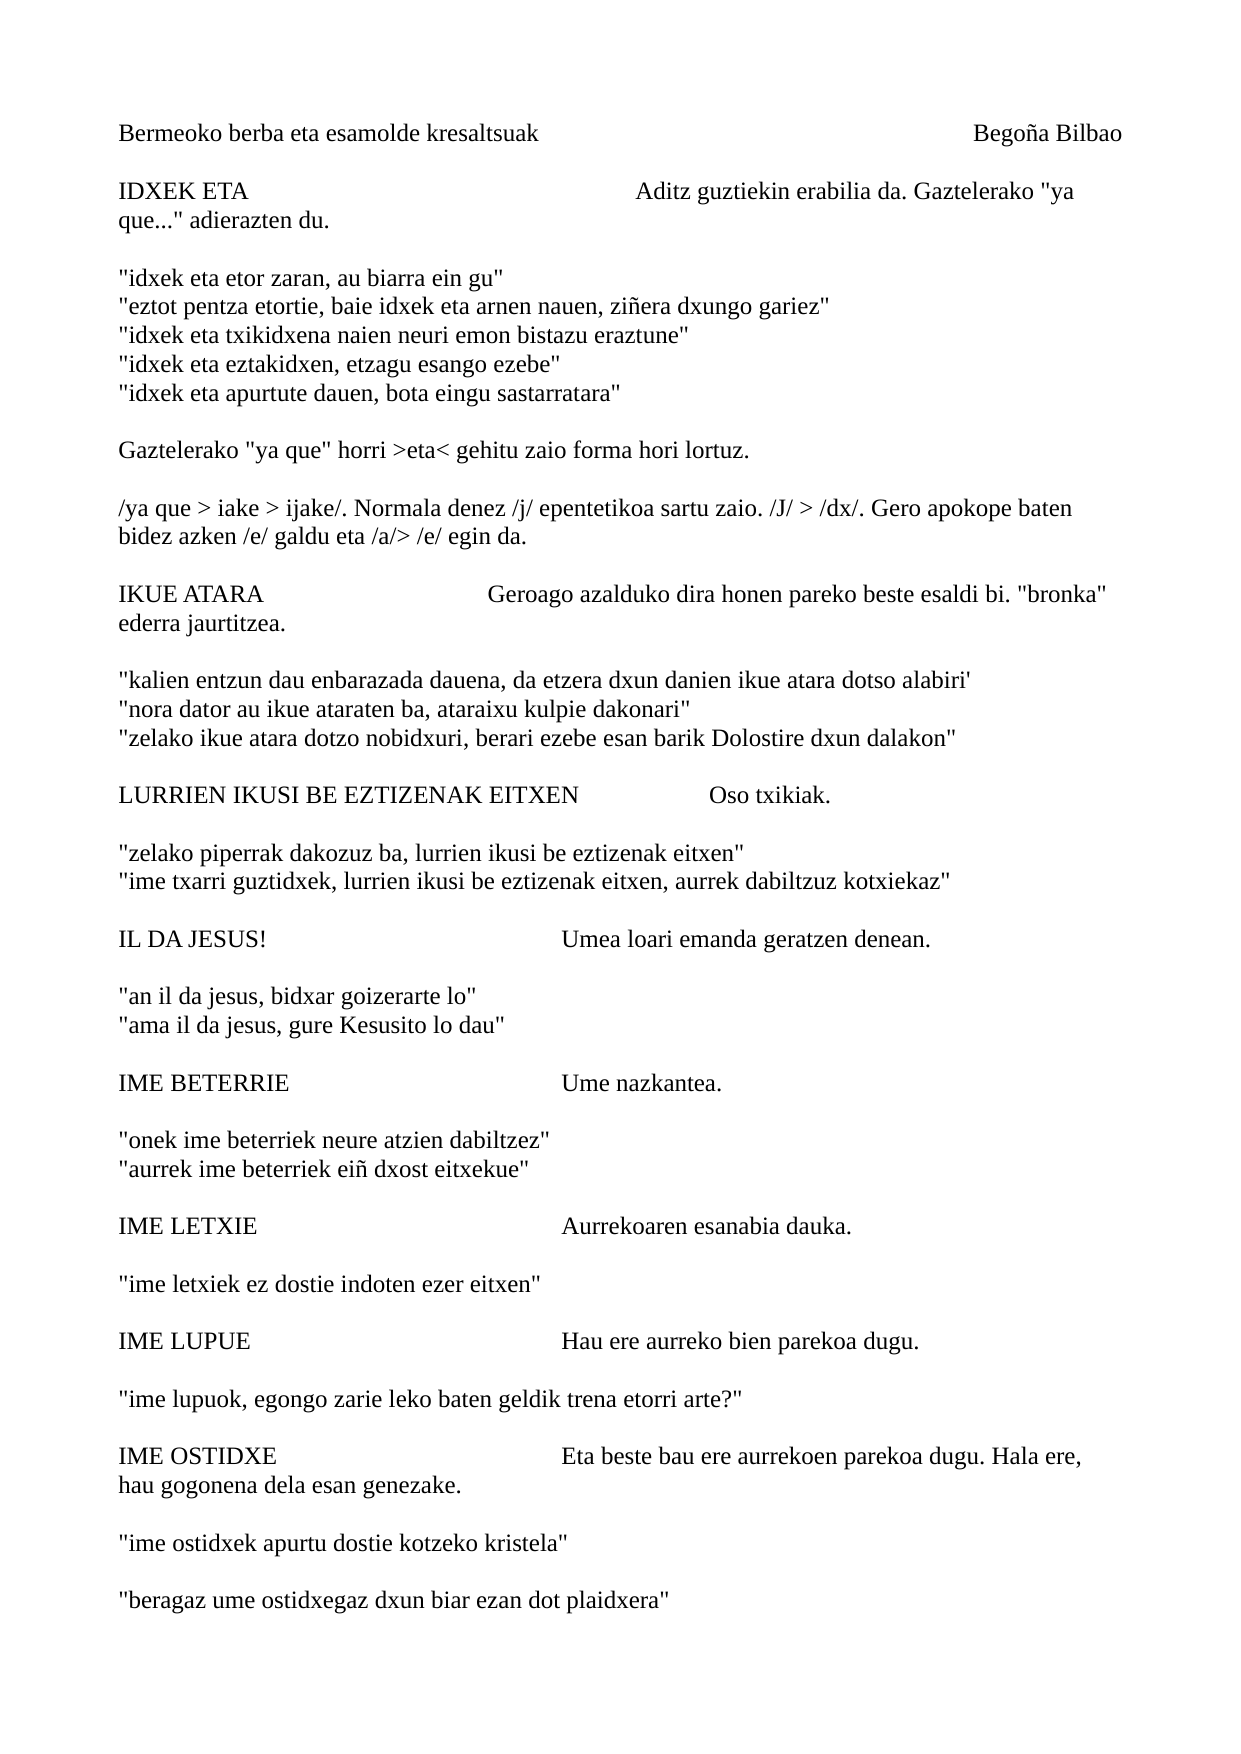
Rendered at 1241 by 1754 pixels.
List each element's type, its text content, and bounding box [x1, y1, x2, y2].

text "onek ime beterriek neure atzien dabiltzez" [118, 1125, 1122, 1154]
text "ama il da jesus, gure Kesusito lo dau" [118, 1010, 1122, 1039]
text "idxek eta etor zaran, au biarra ein gu" [118, 263, 1122, 291]
text /ya que > iake > ijake/. Normala denez /j/ epentetikoa sartu zaio. /J/ > /dx/. Gero apokope baten bidez azken /e/ galdu eta /a/> /e/ egin da. [118, 493, 1122, 550]
text "ime txarri guztidxek, lurrien ikusi be eztizenak eitxen, aurrek dabiltzuz kotxiekaz" [118, 866, 1122, 895]
text IME LUPUE Hau ere aurreko bien parekoa dugu. [118, 1326, 1122, 1355]
text "idxek eta eztakidxen, etzagu esango ezebe" [118, 349, 1122, 378]
text IME OSTIDXE Eta beste bau ere aurrekoen parekoa dugu. Hala ere, hau gogonena dela esan genezake. [118, 1441, 1122, 1499]
text IKUE ATARA Geroago azalduko dira honen pareko beste esaldi bi. "bronka" ederra jaurtitzea. [118, 579, 1122, 636]
text "nora dator au ikue ataraten ba, ataraixu kulpie dakonari" [118, 694, 1122, 723]
text Gaztelerako "ya que" horri >eta< gehitu zaio forma hori lortuz. [118, 435, 1122, 464]
text "ime lupuok, egongo zarie leko baten geldik trena etorri arte?" [118, 1384, 1122, 1413]
text IDXEK ETA Aditz guztiekin erabilia da. Gaztelerako "ya que..." adierazten du. [118, 176, 1122, 234]
text "aurrek ime beterriek eiñ dxost eitxekue" [118, 1154, 1122, 1183]
text "ime letxiek ez dostie indoten ezer eitxen" [118, 1269, 1122, 1298]
text "ime ostidxek apurtu dostie kotzeko kristela" [118, 1528, 1122, 1556]
text "zelako piperrak dakozuz ba, lurrien ikusi be eztizenak eitxen" [118, 838, 1122, 866]
text "beragaz ume ostidxegaz dxun biar ezan dot plaidxera" [118, 1585, 1122, 1614]
text IME LETXIE Aurrekoaren esanabia dauka. [118, 1211, 1122, 1240]
text "zelako ikue atara dotzo nobidxuri, berari ezebe esan barik Dolostire dxun dalakon" [118, 723, 1122, 751]
text "idxek eta txikidxena naien neuri emon bistazu eraztune" [118, 320, 1122, 349]
text "idxek eta apurtute dauen, bota eingu sastarratara" [118, 378, 1122, 406]
text "an il da jesus, bidxar goizerarte lo" [118, 981, 1122, 1010]
text IL DA JESUS! Umea loari emanda geratzen denean. [118, 924, 1122, 953]
text IME BETERRIE Ume nazkantea. [118, 1068, 1122, 1096]
text LURRIEN IKUSI BE EZTIZENAK EITXEN Oso txikiak. [118, 780, 1122, 809]
text "kalien entzun dau enbarazada dauena, da etzera dxun danien ikue atara dotso alabiri' [118, 665, 1122, 694]
text "eztot pentza etortie, baie idxek eta arnen nauen, ziñera dxungo gariez" [118, 291, 1122, 320]
